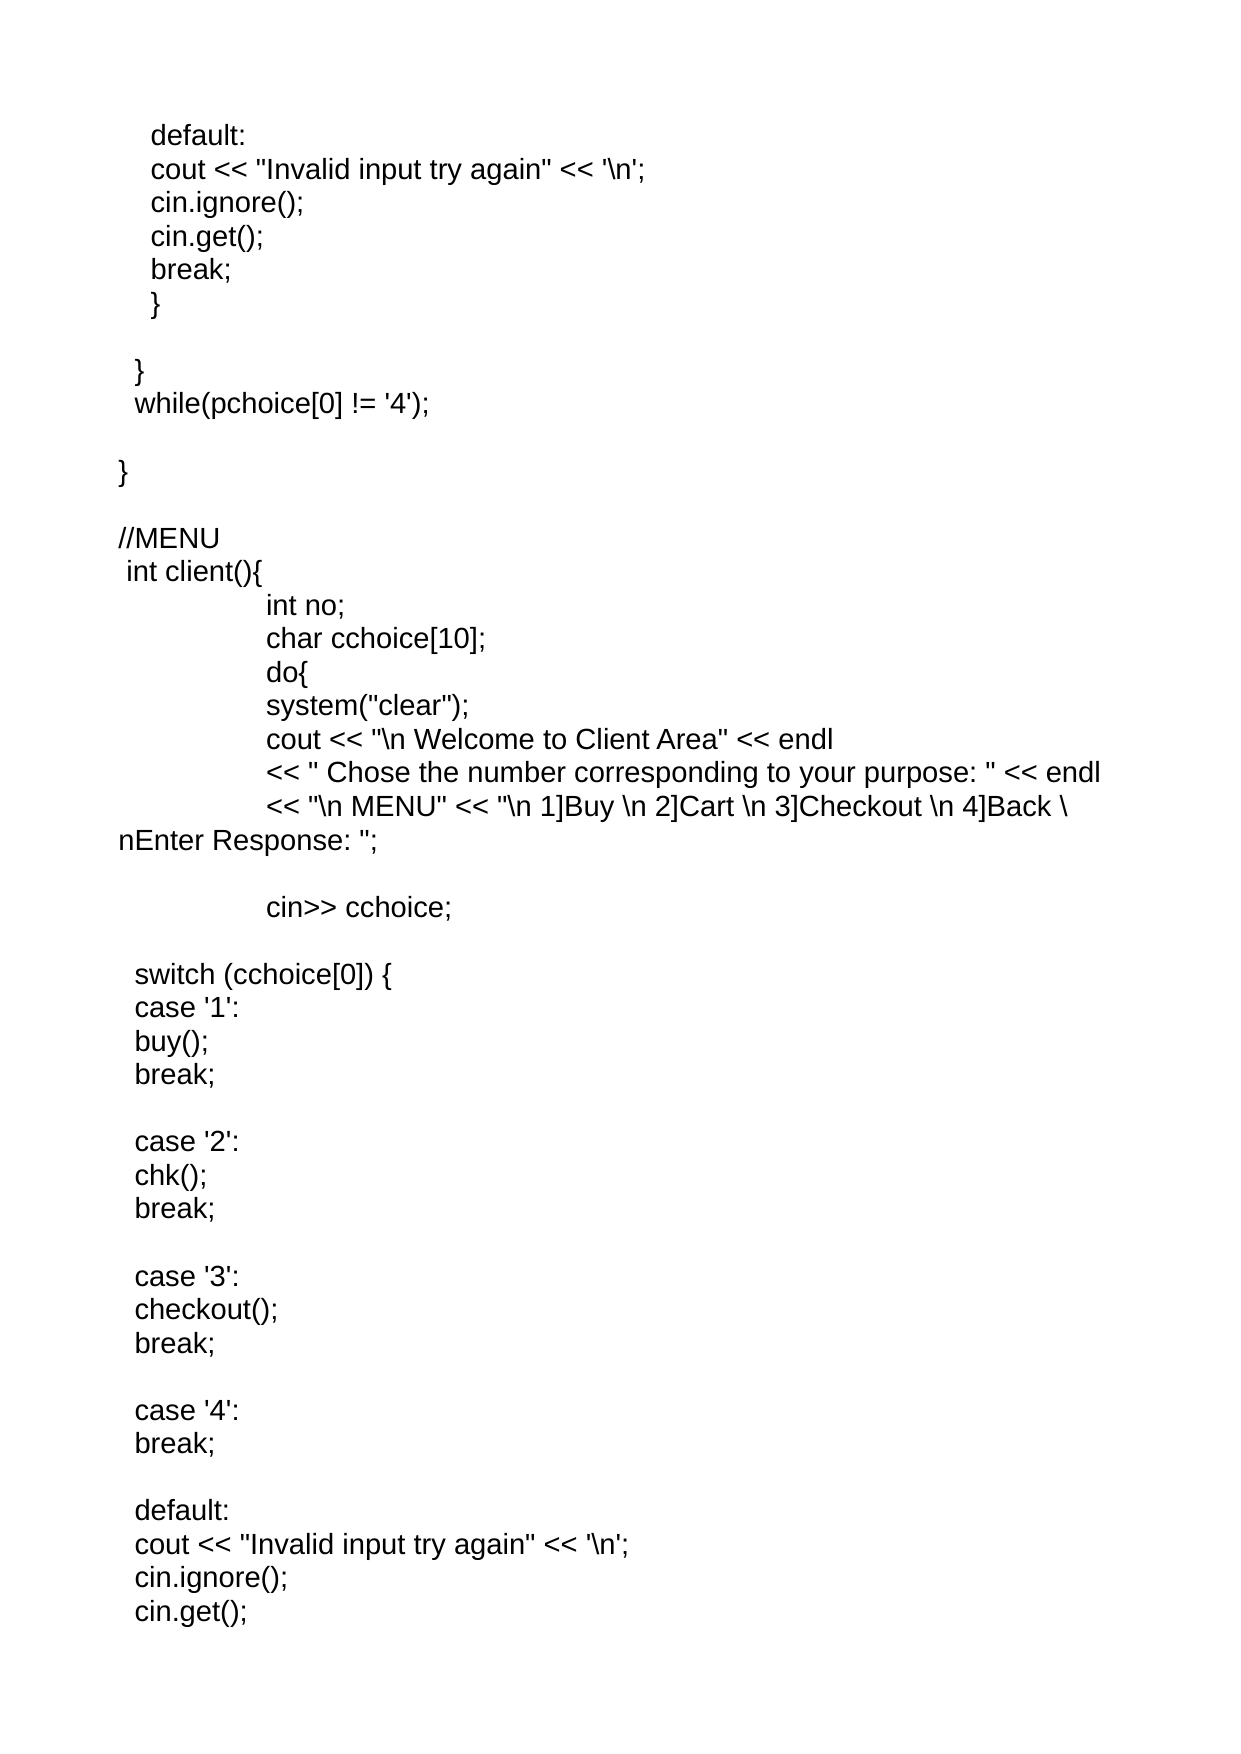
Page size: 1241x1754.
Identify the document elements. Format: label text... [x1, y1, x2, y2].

text } [118, 286, 1122, 319]
text char cchoice[10]; [118, 621, 1122, 655]
text break; [118, 1057, 1122, 1091]
text << "\n MENU" << "\n 1]Buy \n 2]Cart \n 3]Checkout \n 4]Back \nEnter Response: "; [118, 789, 1122, 856]
text break; [118, 1426, 1122, 1460]
text //MENU [118, 521, 1122, 554]
text cin>> cchoice; [118, 889, 1122, 923]
text cin.get(); [118, 1594, 1122, 1627]
text default: [118, 1493, 1122, 1527]
text cout << "\n Welcome to Client Area" << endl [118, 722, 1122, 755]
text case '2': [118, 1124, 1122, 1158]
text case '1': [118, 990, 1122, 1024]
text int no; [118, 588, 1122, 621]
text case '3': [118, 1258, 1122, 1292]
text cin.ignore(); [118, 185, 1122, 219]
text cin.ignore(); [118, 1560, 1122, 1594]
text checkout(); [118, 1292, 1122, 1326]
text << " Chose the number corresponding to your purpose: " << endl [118, 755, 1122, 789]
text while(pchoice[0] != '4'); [118, 386, 1122, 420]
text chk(); [118, 1158, 1122, 1191]
text break; [118, 252, 1122, 286]
text cout << "Invalid input try again" << '\n'; [118, 152, 1122, 185]
text } [118, 453, 1122, 487]
text cout << "Invalid input try again" << '\n'; [118, 1527, 1122, 1560]
text int client(){ [118, 554, 1122, 588]
text buy(); [118, 1024, 1122, 1057]
text } [118, 353, 1122, 386]
text cin.get(); [118, 219, 1122, 252]
text case '4': [118, 1393, 1122, 1426]
text break; [118, 1191, 1122, 1225]
text break; [118, 1326, 1122, 1359]
text do{ [118, 655, 1122, 688]
text switch (cchoice[0]) { [118, 957, 1122, 990]
text default: [118, 118, 1122, 152]
text system("clear"); [118, 688, 1122, 722]
